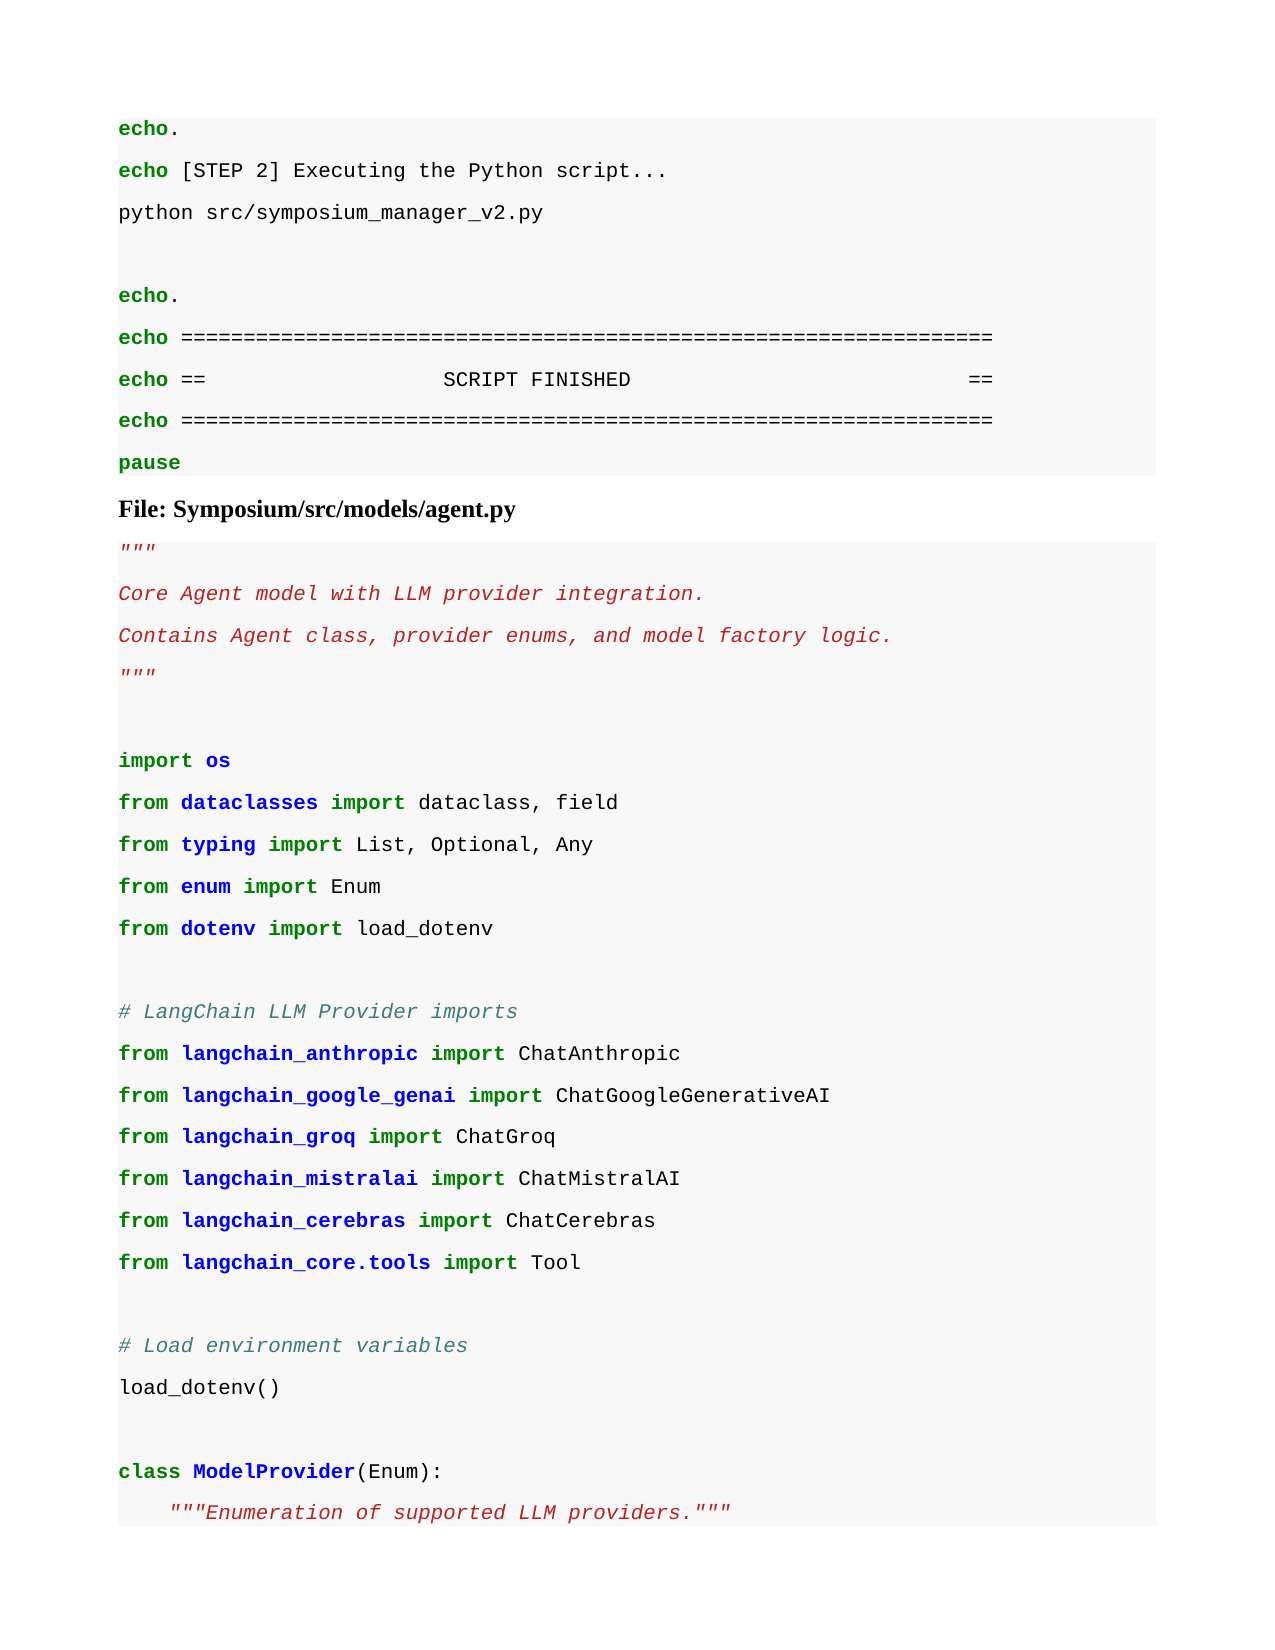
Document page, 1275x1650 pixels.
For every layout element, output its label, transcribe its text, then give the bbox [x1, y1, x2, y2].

text from langchain_groq import ChatGroq [118, 1126, 1157, 1150]
text File: Symposium/src/models/agent.py [118, 494, 1157, 523]
text """ [118, 542, 1157, 565]
text echo. [118, 118, 1157, 142]
text from typing import List, Optional, Any [118, 834, 1157, 858]
text from dotenv import load_dotenv [118, 918, 1157, 941]
text echo ================================================================= [118, 327, 1157, 351]
text from langchain_core.tools import Tool [118, 1252, 1157, 1275]
text import os [118, 751, 1157, 774]
text # Load environment variables [118, 1335, 1157, 1359]
text pause [118, 452, 1157, 476]
text from enum import Enum [118, 876, 1157, 899]
text """Enumeration of supported LLM providers.""" [118, 1502, 1157, 1526]
text class ModelProvider(Enum): [118, 1461, 1157, 1484]
text python src/symposium_manager_v2.py [118, 202, 1157, 225]
text from langchain_anthropic import ChatAnthropic [118, 1043, 1157, 1067]
text """ [118, 667, 1157, 691]
text from langchain_google_genai import ChatGoogleGenerativeAI [118, 1085, 1157, 1108]
text from langchain_mistralai import ChatMistralAI [118, 1168, 1157, 1192]
text # LangChain LLM Provider imports [118, 1001, 1157, 1025]
text from langchain_cerebras import ChatCerebras [118, 1210, 1157, 1234]
text echo == SCRIPT FINISHED == [118, 369, 1157, 392]
text Contains Agent class, provider enums, and model factory logic. [118, 625, 1157, 649]
text load_dotenv() [118, 1377, 1157, 1401]
text Core Agent model with LLM provider integration. [118, 583, 1157, 607]
text from dataclasses import dataclass, field [118, 792, 1157, 816]
text echo [STEP 2] Executing the Python script... [118, 160, 1157, 183]
text echo ================================================================= [118, 411, 1157, 434]
text echo. [118, 285, 1157, 309]
